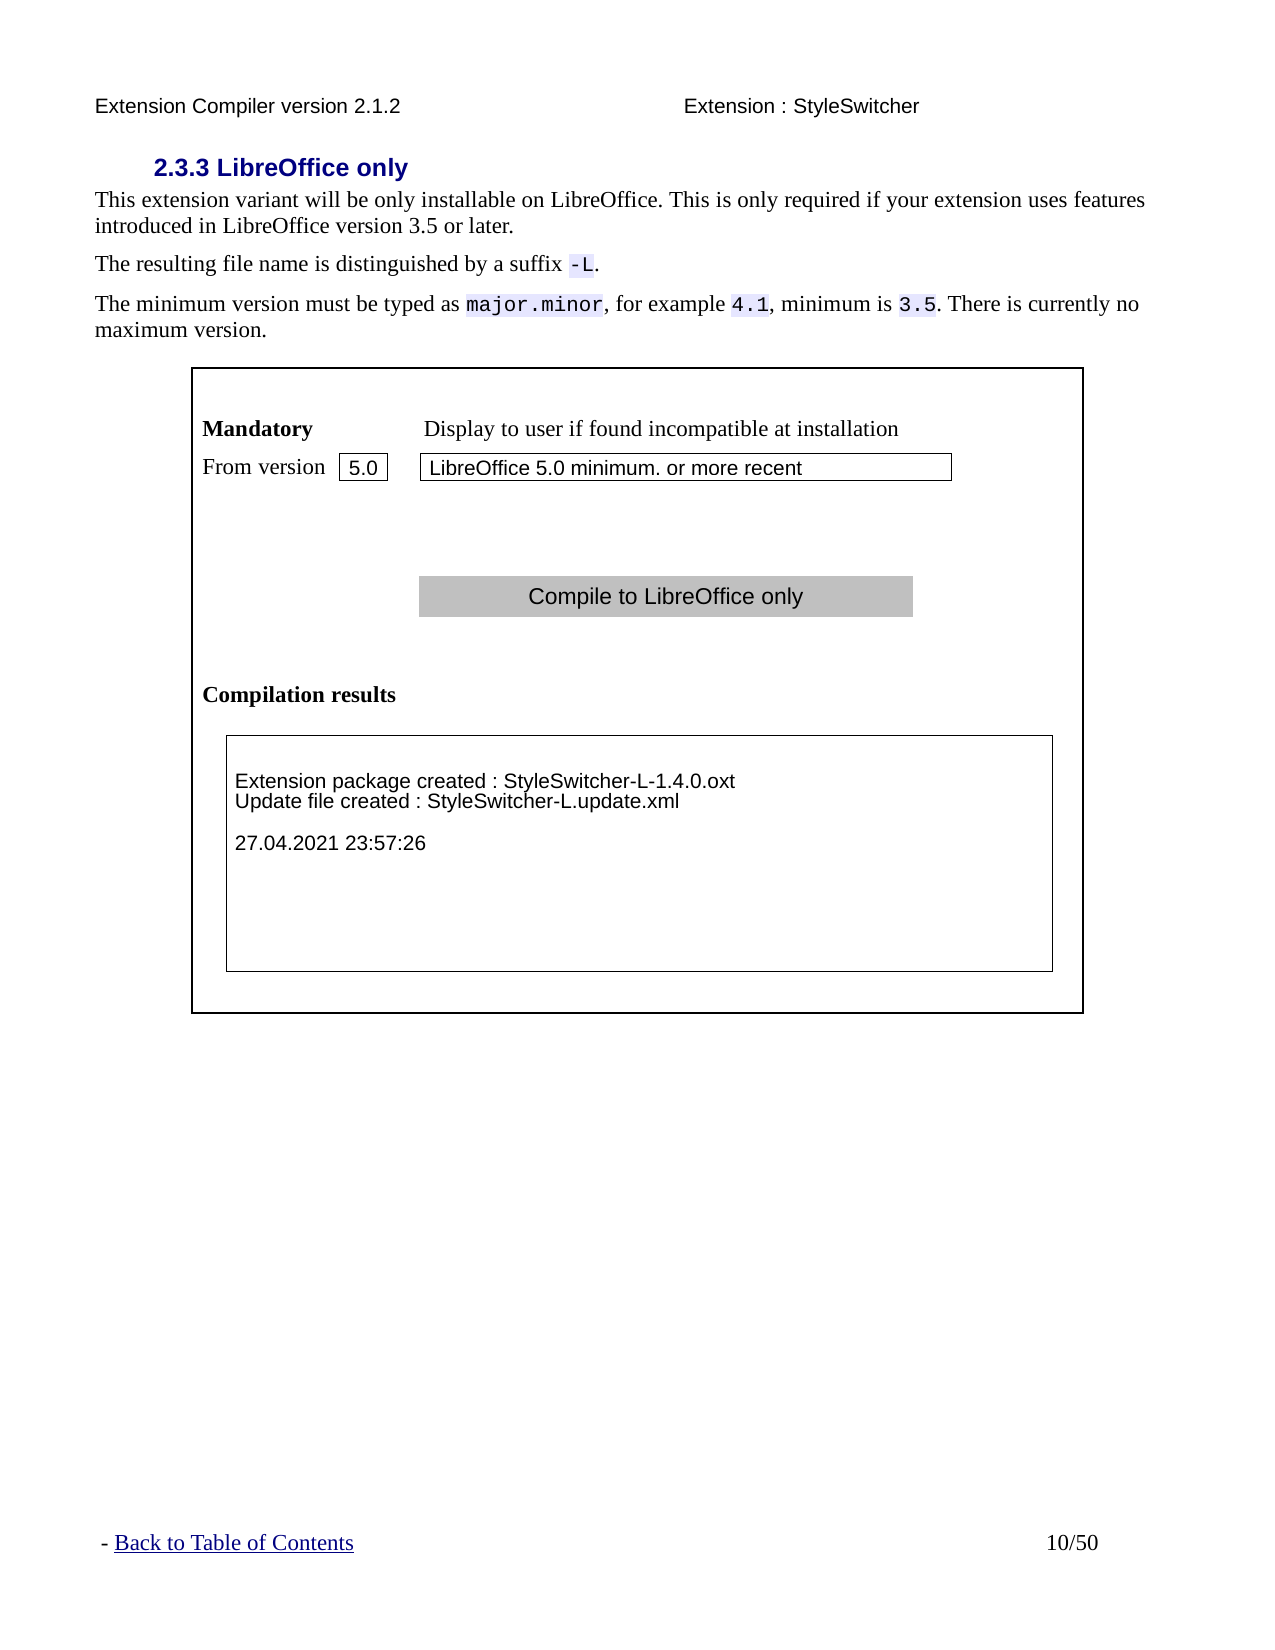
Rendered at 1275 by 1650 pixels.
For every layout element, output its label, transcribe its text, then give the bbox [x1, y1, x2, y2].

text [952, 454, 1073, 480]
text This extension variant will be only installable on LibreOffice. This is only required if your extension uses features introduced in LibreOffice version 3.5 or later. [94, 187, 1181, 238]
text Compilation results [202, 682, 1073, 708]
text From version [202, 454, 339, 480]
subtitle LibreOffice only [153, 153, 1181, 181]
text The minimum version must be typed as major.minor, for example 4.1, minimum is 3.5. There is currently no maximum version. [94, 290, 1181, 343]
text Mandatory Display to user if found incompatible at installation [202, 416, 1073, 442]
text [388, 454, 420, 480]
text The resulting file name is distinguished by a suffix -L. [94, 251, 1181, 278]
